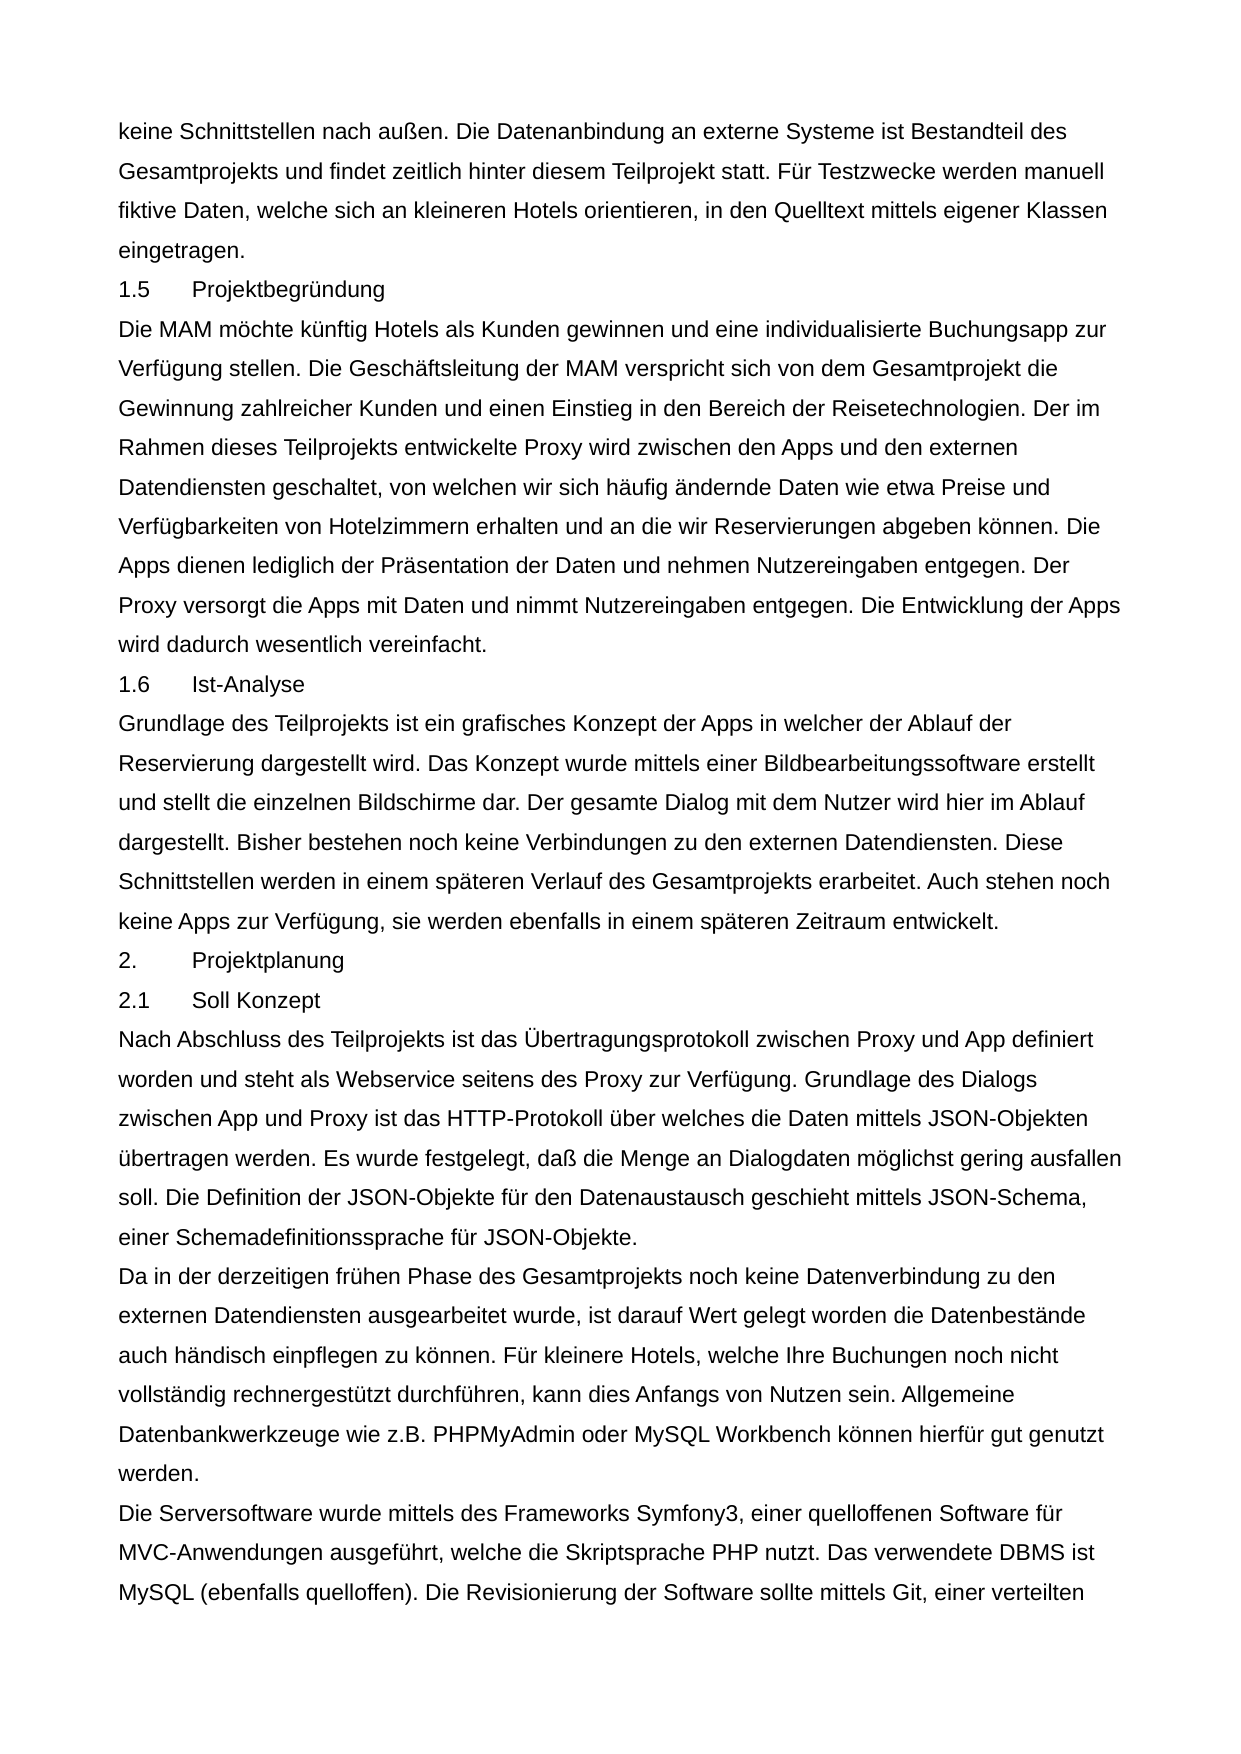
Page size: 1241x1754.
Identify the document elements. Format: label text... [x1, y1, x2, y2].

text Die MAM möchte künftig Hotels als Kunden gewinnen und eine individualisierte Buchungsapp zur Verfügung stellen. Die Geschäftsleitung der MAM verspricht sich von dem Gesamtprojekt die Gewinnung zahlreicher Kunden und einen Einstieg in den Bereich der Reisetechnologien. Der im Rahmen dieses Teilprojekts entwickelte Proxy wird zwischen den Apps und den externen Datendiensten geschaltet, von welchen wir sich häufig ändernde Daten wie etwa Preise und Verfügbarkeiten von Hotelzimmern erhalten und an die wir Reservierungen abgeben können. Die Apps dienen lediglich der Präsentation der Daten und nehmen Nutzereingaben entgegen. Der Proxy versorgt die Apps mit Daten und nimmt Nutzereingaben entgegen. Die Entwicklung der Apps wird dadurch wesentlich vereinfacht. [118, 316, 1122, 658]
text 1.6 Ist-Analyse [118, 671, 1122, 697]
text 2. Projektplanung [118, 947, 1122, 973]
text Nach Abschluss des Teilprojekts ist das Übertragungsprotokoll zwischen Proxy und App definiert worden und steht als Webservice seitens des Proxy zur Verfügung. Grundlage des Dialogs zwischen App und Proxy ist das HTTP-Protokoll über welches die Daten mittels JSON-Objekten übertragen werden. Es wurde festgelegt, daß die Menge an Dialogdaten möglichst gering ausfallen soll. Die Definition der JSON-Objekte für den Datenaustausch geschieht mittels JSON-Schema, einer Schemadefinitionssprache für JSON-Objekte. [118, 1026, 1122, 1250]
text Die Serversoftware wurde mittels des Frameworks Symfony3, einer quelloffenen Software für MVC-Anwendungen ausgeführt, welche die Skriptsprache PHP nutzt. Das verwendete DBMS ist MySQL (ebenfalls quelloffen). Die Revisionierung der Software sollte mittels Git, einer verteilten [118, 1500, 1122, 1605]
text 2.1 Soll Konzept [118, 987, 1122, 1013]
text 1.5 Projektbegründung [118, 276, 1122, 302]
text Grundlage des Teilprojekts ist ein grafisches Konzept der Apps in welcher der Ablauf der Reservierung dargestellt wird. Das Konzept wurde mittels einer Bildbearbeitungssoftware erstellt und stellt die einzelnen Bildschirme dar. Der gesamte Dialog mit dem Nutzer wird hier im Ablauf dargestellt. Bisher bestehen noch keine Verbindungen zu den externen Datendiensten. Diese Schnittstellen werden in einem späteren Verlauf des Gesamtprojekts erarbeitet. Auch stehen noch keine Apps zur Verfügung, sie werden ebenfalls in einem späteren Zeitraum entwickelt. [118, 710, 1122, 934]
text keine Schnittstellen nach außen. Die Datenanbindung an externe Systeme ist Bestandteil des Gesamtprojekts und findet zeitlich hinter diesem Teilprojekt statt. Für Testzwecke werden manuell fiktive Daten, welche sich an kleineren Hotels orientieren, in den Quelltext mittels eigener Klassen eingetragen. [118, 118, 1122, 263]
text Da in der derzeitigen frühen Phase des Gesamtprojekts noch keine Datenverbindung zu den externen Datendiensten ausgearbeitet wurde, ist darauf Wert gelegt worden die Datenbestände auch händisch einpflegen zu können. Für kleinere Hotels, welche Ihre Buchungen noch nicht vollständig rechnergestützt durchführen, kann dies Anfangs von Nutzen sein. Allgemeine Datenbankwerkzeuge wie z.B. PHPMyAdmin oder MySQL Workbench können hierfür gut genutzt werden. [118, 1263, 1122, 1487]
